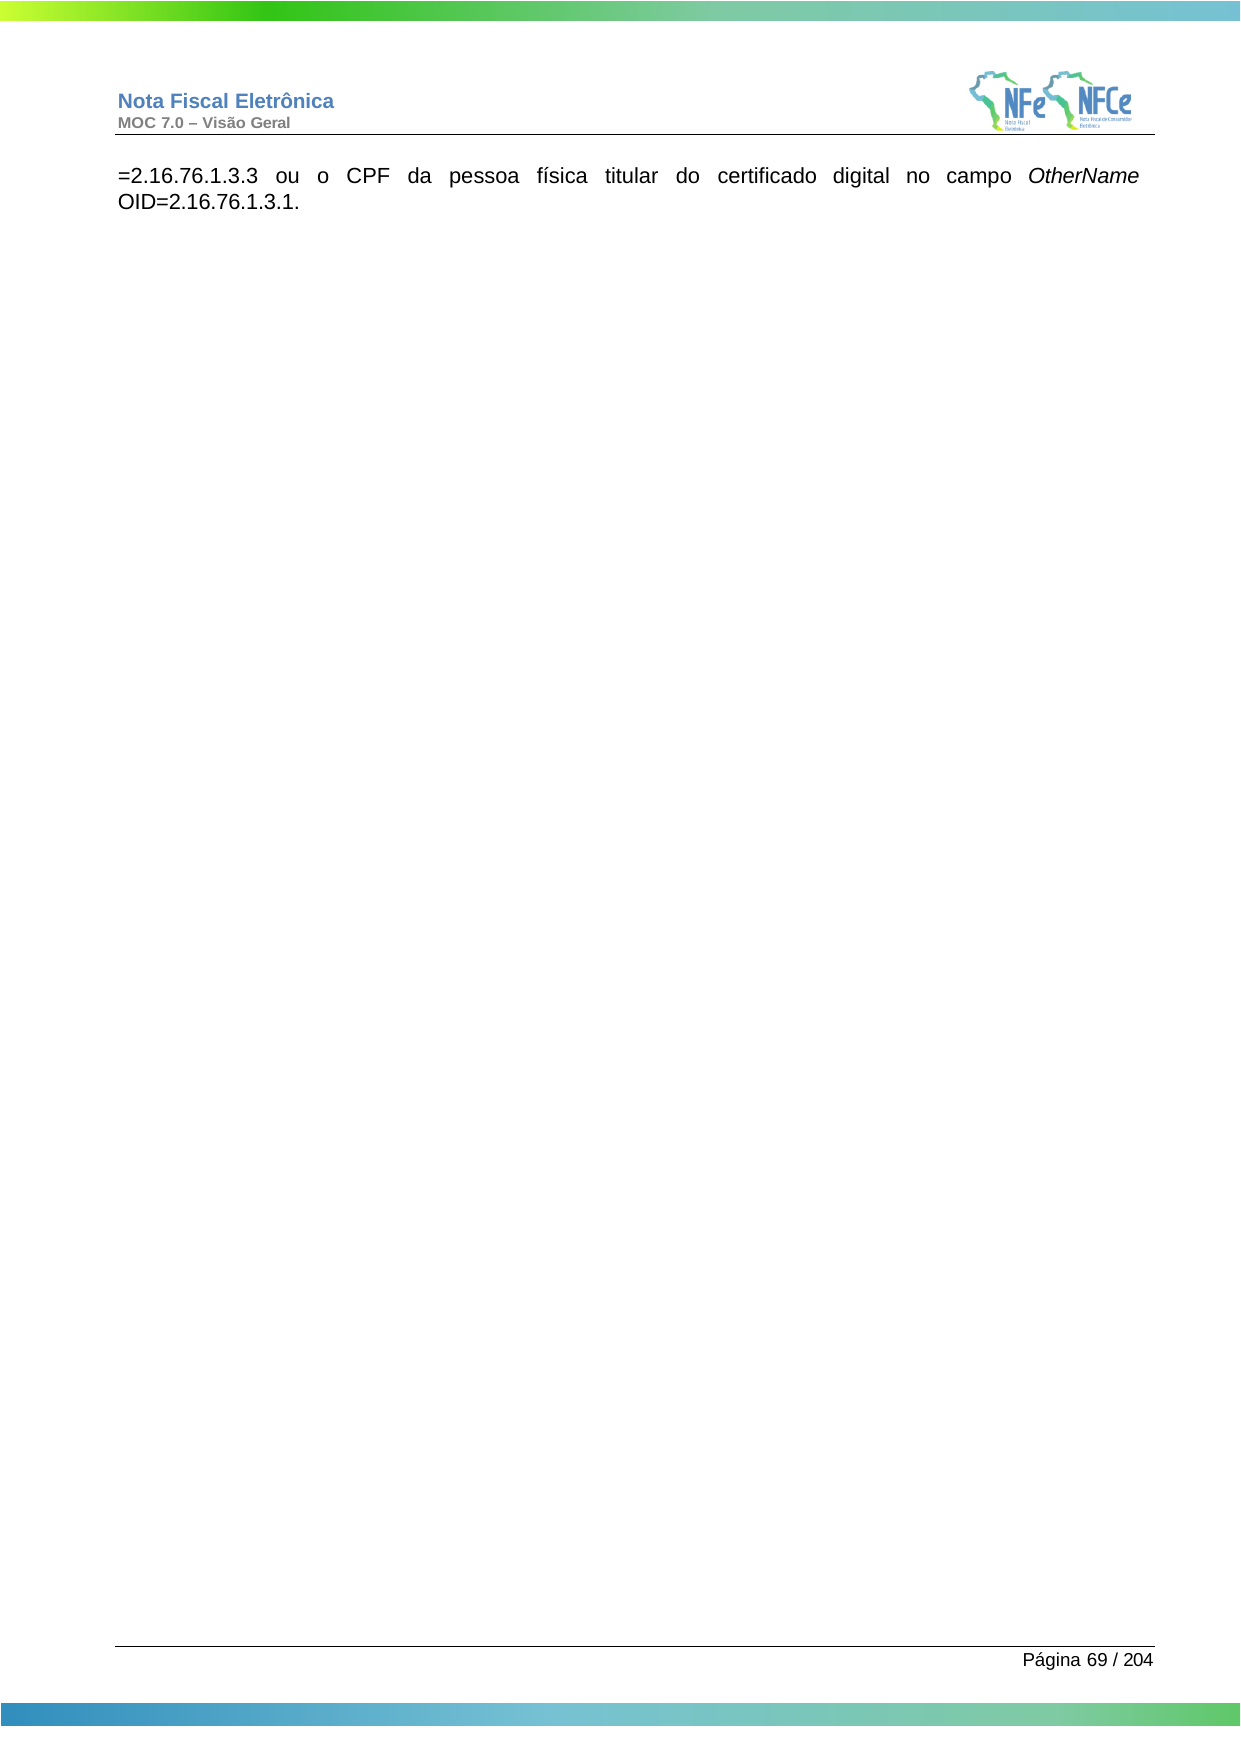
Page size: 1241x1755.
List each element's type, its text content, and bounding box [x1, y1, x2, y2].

text OID=2.16.76.1.3.1. [118, 189, 1199, 214]
text =2.16.76.1.3.3 ou o CPF da pessoa física titular do certificado digital no campo OtherName [118, 163, 1199, 188]
